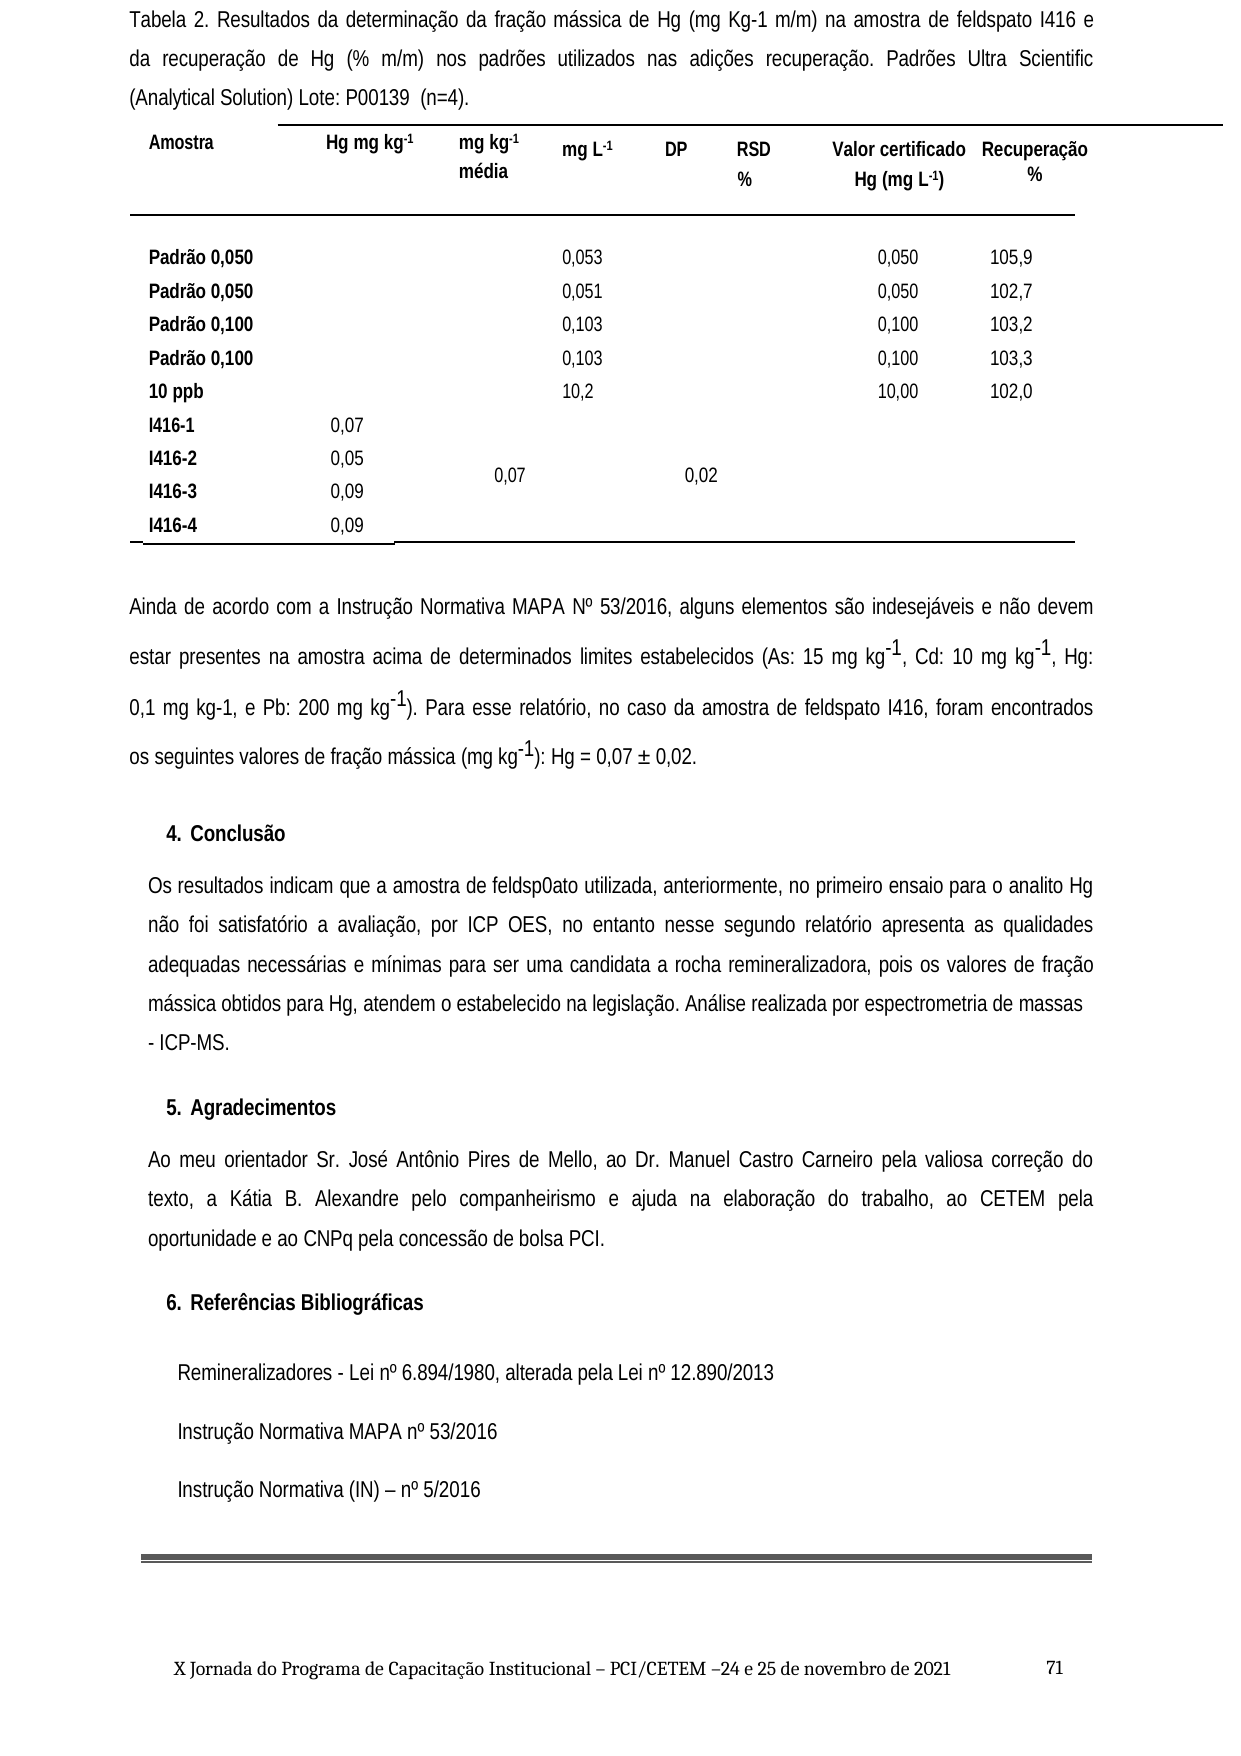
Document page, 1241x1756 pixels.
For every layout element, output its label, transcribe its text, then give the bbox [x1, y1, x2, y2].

table_cell I416-4 [143, 509, 264, 543]
text - ICP-MS. [148, 1029, 1111, 1056]
text mg L-1 DP RSD [562, 137, 772, 161]
text Ainda de acordo com a Instrução Normativa MAPA Nº 53/2016, alguns elementos são indesejáveis e não devem estar presentes na amostra acima de determinados limites estabelecidos (As: 15 mg kg-1, Cd: 10 mg kg-1, Hg: 0,1 mg kg-1, e Pb: 200 mg kg-1). Para esse relatório, no caso da amostra de feldspato I416, foram encontrados os seguintes valores de fração mássica (mg kg-1): Hg = 0,07 ± 0,02. [129, 593, 1094, 769]
text [129, 463, 143, 487]
table_header 0,05 [264, 440, 394, 475]
table_cell 0,09 [264, 509, 394, 543]
table_header I416-2 [143, 440, 264, 475]
text Padrão 0,100 0,103 0,100 103,3 [148, 346, 1111, 370]
list Conclusão [166, 820, 1111, 846]
text Valor certificado Hg (mg L-1) [832, 137, 966, 190]
text Tabela 2. Resultados da determinação da fração mássica de Hg (mg Kg-1 m/m) na amostra de feldspato I416 e da recuperação de Hg (% m/m) nos padrões utilizados nas adições recuperação. Padrões Ultra Scientific (Analytical Solution) Lote: P00139 (n=4). [129, 6, 1094, 110]
text Ao meu orientador Sr. José Antônio Pires de Mello, ao Dr. Manuel Castro Carneiro pela valiosa correção do texto, a Kátia B. Alexandre pelo companheirismo e ajuda na elaboração do trabalho, ao CETEM pela oportunidade e ao CNPq pela concessão de bolsa PCI. [148, 1146, 1094, 1251]
table_cell 0,09 [264, 475, 394, 509]
text % [979, 162, 1090, 186]
text 10 ppb 10,2 10,00 102,0 [148, 379, 1111, 403]
text Recuperação [979, 137, 1090, 161]
text 0,07 0,02 [394, 463, 1083, 487]
list Referências Bibliográficas [166, 1289, 1111, 1315]
text Padrão 0,050 0,051 0,050 102,7 [148, 279, 1111, 303]
text I416-1 0,07 [148, 413, 1111, 437]
text Padrão 0,100 0,103 0,100 103,2 [148, 312, 1111, 336]
text Remineralizadores - Lei nº 6.894/1980, alterada pela Lei nº 12.890/2013 Instrução Normativa MAPA nº 53/2016 [177, 1359, 847, 1444]
text % [543, 167, 752, 191]
text Os resultados indicam que a amostra de feldsp0ato utilizada, anteriormente, no primeiro ensaio para o analito Hg não foi satisfatório a avaliação, por ICP OES, no entanto nesse segundo relatório apresenta as qualidades adequadas necessárias e mínimas para ser uma candidata a rocha remineralizadora, pois os valores de fração mássica obtidos para Hg, atendem o estabelecido na legislação. Análise realizada por espectrometria de massas [148, 872, 1094, 1016]
text Instrução Normativa (IN) – nº 5/2016 [177, 1476, 1111, 1503]
text Amostra Hg mg kg-1 mg kg-1 média [148, 130, 519, 183]
list Agradecimentos [166, 1094, 1111, 1120]
table_cell I416-3 [143, 475, 264, 509]
text Padrão 0,050 0,053 0,050 105,9 [148, 245, 1111, 269]
